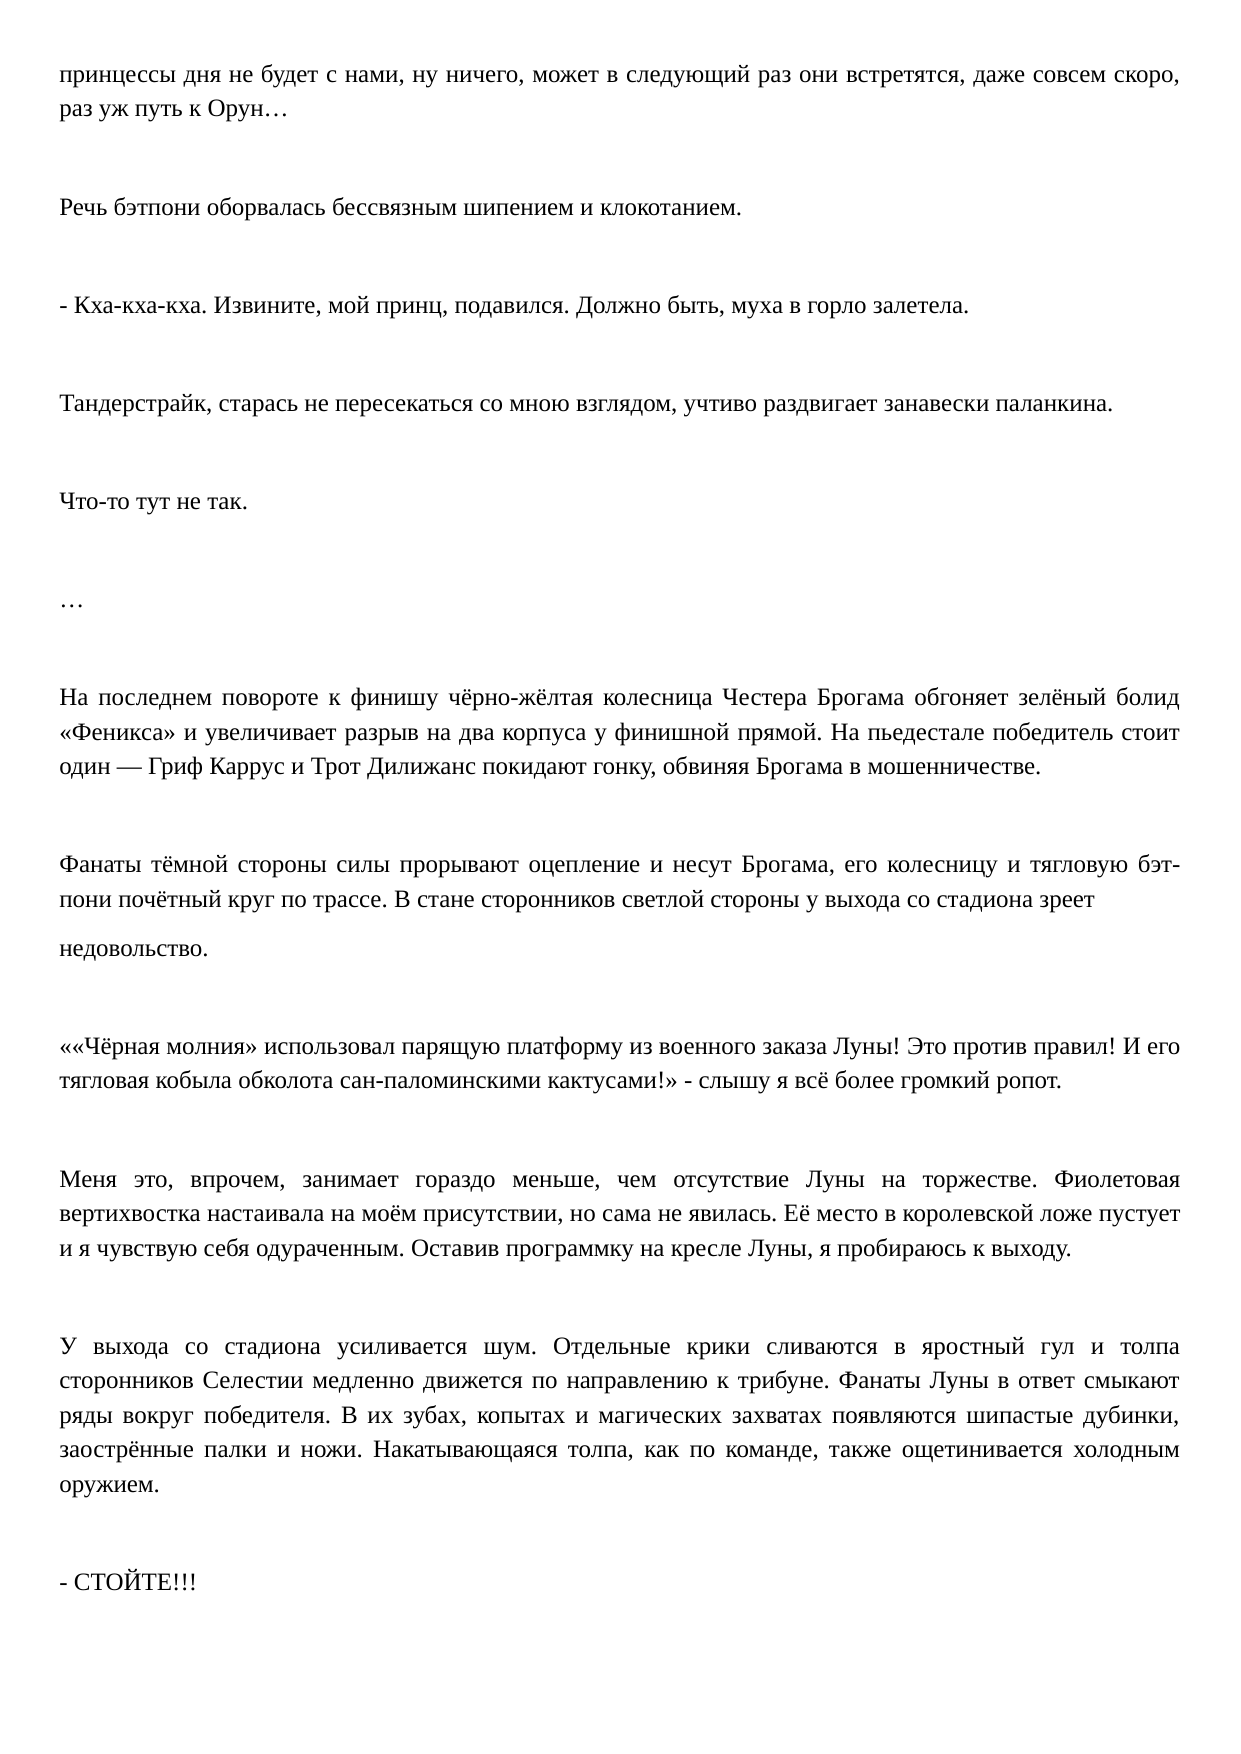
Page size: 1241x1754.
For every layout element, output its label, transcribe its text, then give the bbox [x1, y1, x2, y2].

text Меня это, впрочем, занимает гораздо меньше, чем отсутствие Луны на торжестве. Фиолетовая вертихвостка настаивала на моём присутствии, но сама не явилась. Её место в королевской ложе пустует и я чувствую себя одураченным. Оставив программку на кресле Луны, я пробираюсь к выходу. [59, 1164, 1181, 1261]
text У выхода со стадиона усиливается шум. Отдельные крики сливаются в яростный гул и толпа сторонников Селестии медленно движется по направлению к трибуне. Фанаты Луны в ответ смыкают ряды вокруг победителя. В их зубах, копытах и магических захватах появляются шипастые дубинки, заострённые палки и ножи. Накатывающаяся толпа, как по команде, также ощетинивается холодным оружием. [59, 1331, 1181, 1497]
text На последнем повороте к финишу чёрно-жёлтая колесница Честера Брогама обгоняет зелёный болид «Феникса» и увеличивает разрыв на два корпуса у финишной прямой. На пьедестале победитель стоит один — Гриф Каррус и Трот Дилижанс покидают гонку, обвиняя Брогама в мошенничестве. [59, 682, 1181, 780]
text принцессы дня не будет с нами, ну ничего, может в следующий раз они встретятся, даже совсем скоро, раз уж путь к Орун… [59, 59, 1181, 122]
text Тандерстрайк, старась не пересекаться со мною взглядом, учтиво раздвигает занавески паланкина. [59, 388, 1181, 417]
text Фанаты тёмной стороны силы прорывают оцепление и несут Брогама, его колесницу и тягловую бэт-пони почётный круг по трассе. В стане сторонников светлой стороны у выхода со стадиона зреет [59, 849, 1181, 913]
text недовольство. [59, 933, 1181, 962]
text - СТОЙТЕ!!! [59, 1567, 1181, 1596]
text Что-то тут не так. [59, 486, 1181, 515]
text … [59, 584, 1181, 613]
text ««Чёрная молния» использовал парящую платформу из военного заказа Луны! Это против правил! И его тягловая кобыла обколота сан-паломинскими кактусами!» - слышу я всё более громкий ропот. [59, 1031, 1181, 1094]
text Речь бэтпони оборвалась бессвязным шипением и клокотанием. [59, 192, 1181, 220]
text - Кха-кха-кха. Извините, мой принц, подавился. Должно быть, муха в горло залетела. [59, 290, 1181, 318]
